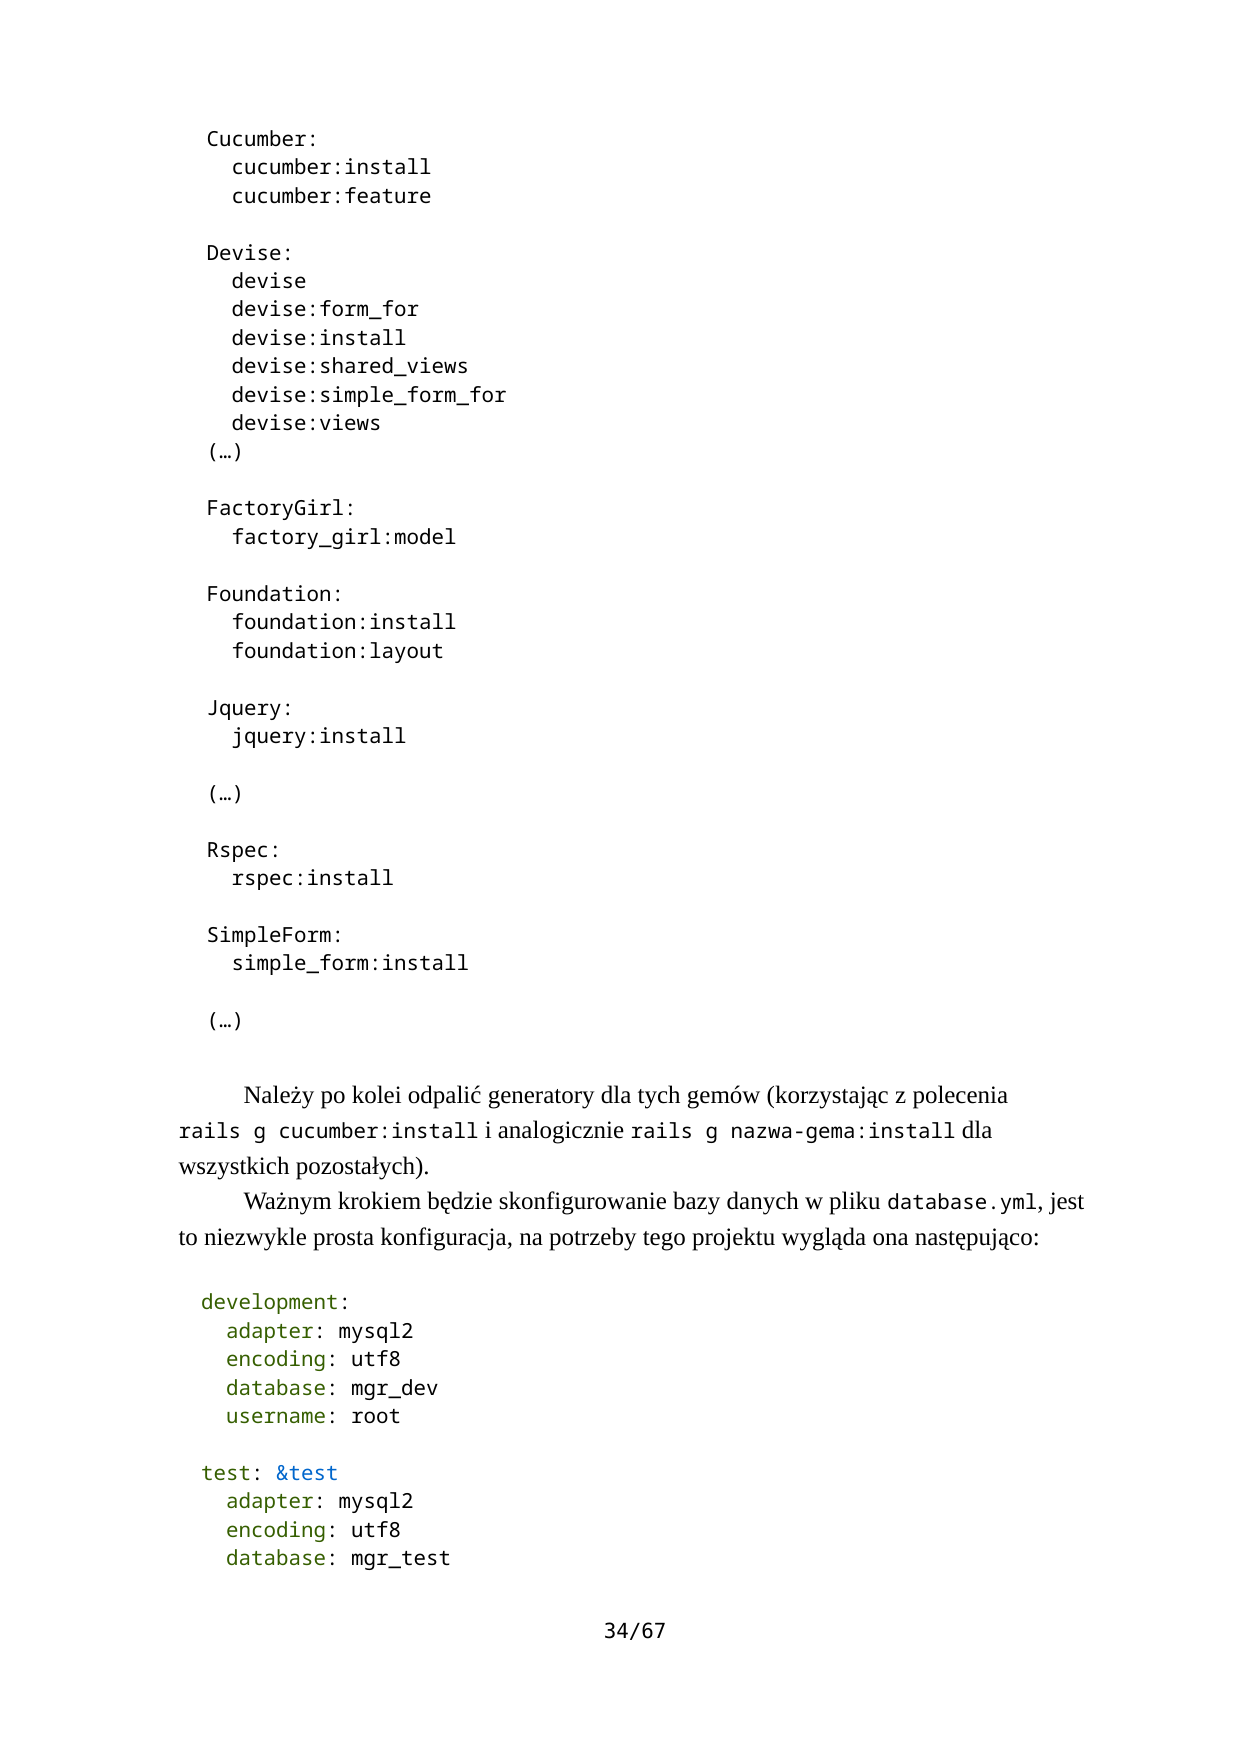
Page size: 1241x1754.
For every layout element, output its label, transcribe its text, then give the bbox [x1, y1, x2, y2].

table_header Cucumber: cucumber:install cucumber:feature Devise: devise devise:form_for devise:install devise:shared_views devise:simple_form_for devise:views (…) FactoryGirl: factory_girl:model Foundation: foundation:install foundation:layout Jquery: jquery:install (…) Rspec: rspec:install SimpleForm: simple_form:install (…) [177, 118, 1093, 1039]
text Należy po kolei odpalić generatory dla tych gemów (korzystając z polecenia rails g cucumber:install i analogicznie rails g nazwa-gema:install dla wszystkich pozostałych). [178, 1075, 1093, 1181]
table_header development: adapter: mysql2 encoding: utf8 database: mgr_dev username: root test: &test adapter: mysql2 encoding: utf8 database: mgr_test [177, 1288, 1093, 1572]
text Ważnym krokiem będzie skonfigurowanie bazy danych w pliku database.yml, jest to niezwykle prosta konfiguracja, na potrzeby tego projektu wygląda ona następująco: [178, 1181, 1093, 1252]
